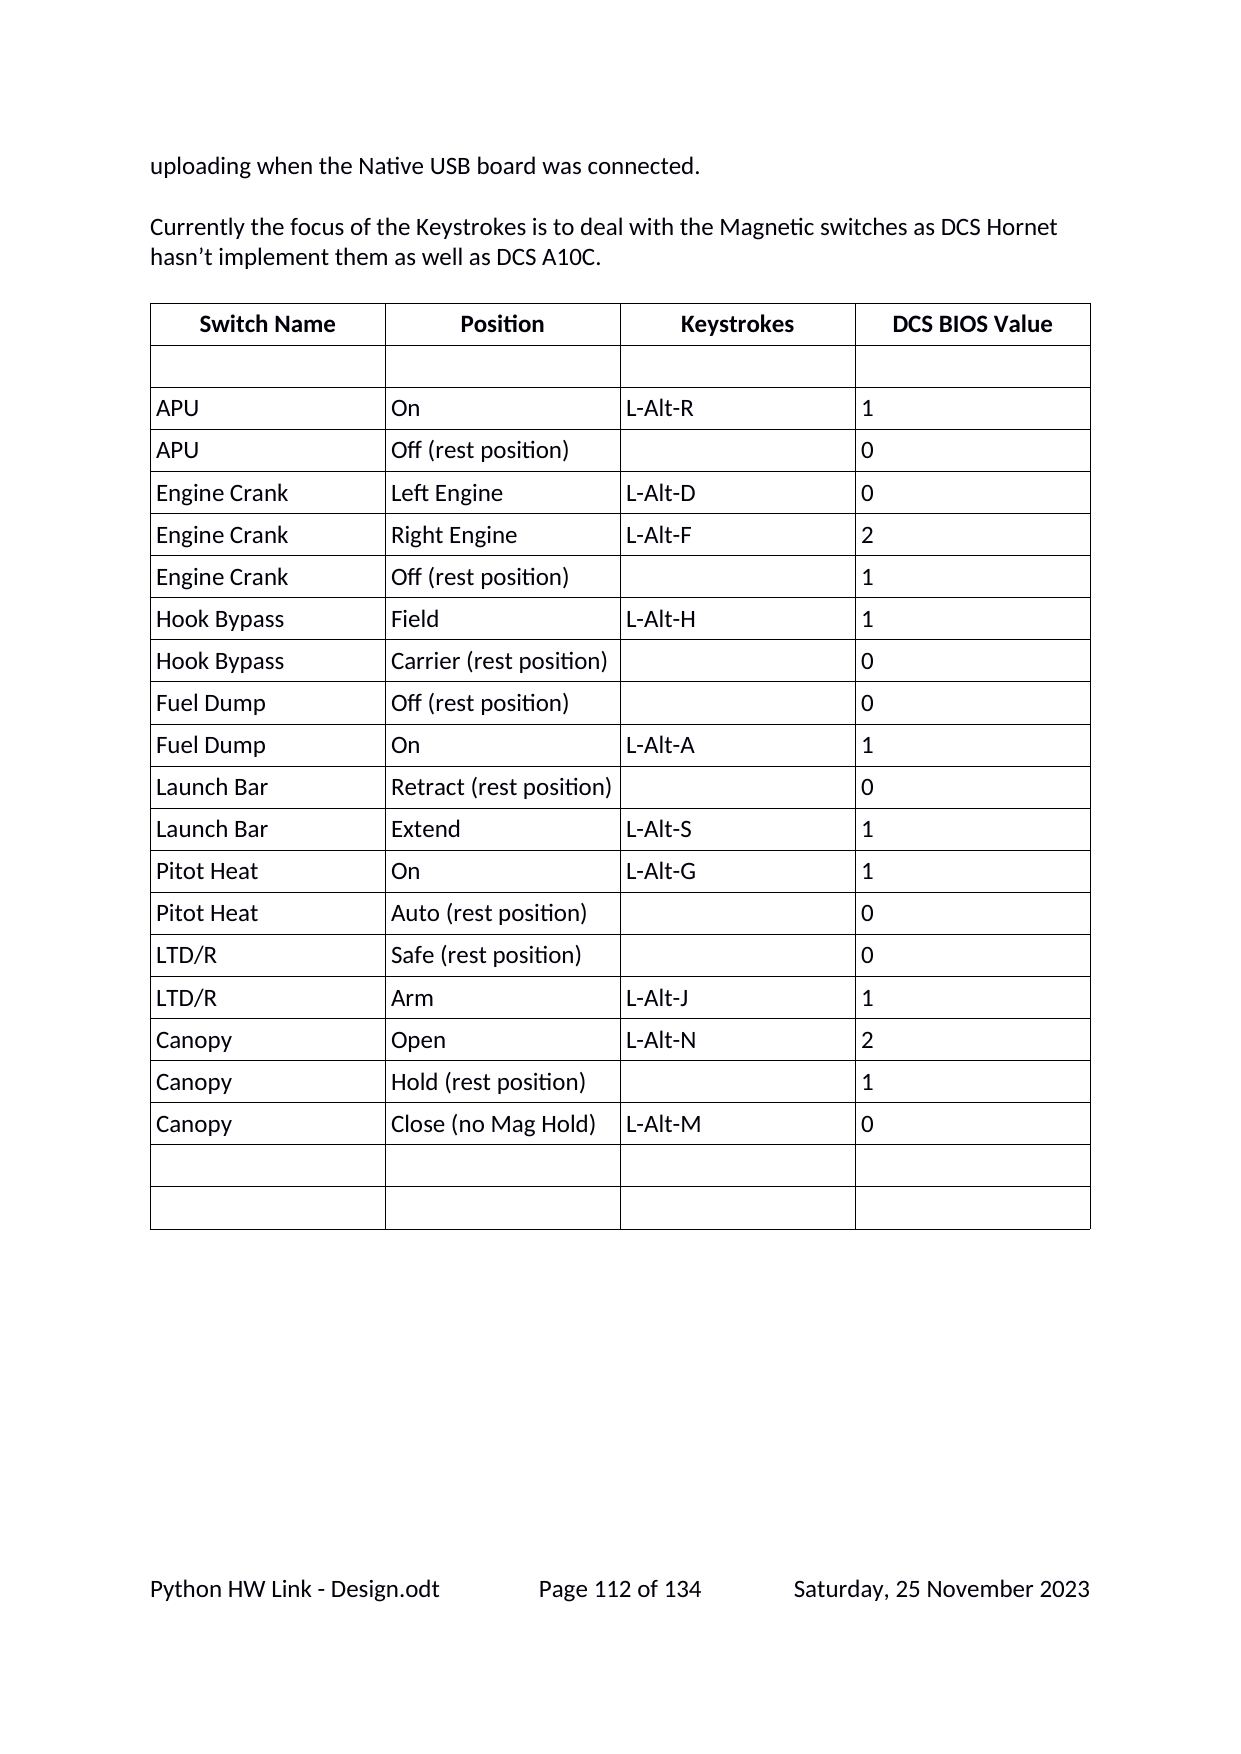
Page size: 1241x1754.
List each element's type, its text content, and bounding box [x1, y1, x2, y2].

table_cell Canopy [151, 1103, 385, 1144]
table_cell Field [386, 598, 620, 639]
table_cell Engine Crank [151, 472, 385, 513]
table_cell L-Alt-M [621, 1103, 855, 1144]
table_cell Arm [386, 977, 620, 1018]
table_cell 1 [856, 977, 1090, 1018]
table_cell Off (rest position) [386, 682, 620, 723]
table_header Keystrokes [621, 304, 855, 345]
table_cell Pitot Heat [151, 893, 385, 934]
table_cell Canopy [151, 1019, 385, 1060]
table_cell [856, 346, 1090, 387]
table_cell [621, 1187, 855, 1228]
table_cell L-Alt-N [621, 1019, 855, 1060]
table_cell Right Engine [386, 514, 620, 555]
table_cell LTD/R [151, 977, 385, 1018]
table_cell 0 [856, 767, 1090, 808]
table_cell L-Alt-R [621, 388, 855, 429]
table_cell [621, 767, 855, 808]
table_cell [151, 346, 385, 387]
table_cell [621, 893, 855, 934]
table_cell 0 [856, 430, 1090, 471]
table_cell [386, 1145, 620, 1186]
table_cell [621, 682, 855, 723]
table_cell L-Alt-J [621, 977, 855, 1018]
table_cell L-Alt-H [621, 598, 855, 639]
table_cell Fuel Dump [151, 682, 385, 723]
table_cell 1 [856, 725, 1090, 766]
table_cell Canopy [151, 1061, 385, 1102]
table_cell 1 [856, 556, 1090, 597]
table_cell [151, 1187, 385, 1228]
table_cell [621, 1061, 855, 1102]
text Currently the focus of the Keystrokes is to deal with the Magnetic switches as DCS Hornet hasn’t implement them as well as DCS A10C. [150, 211, 1090, 272]
table_cell On [386, 851, 620, 892]
table_cell Extend [386, 809, 620, 850]
table_cell [151, 1145, 385, 1186]
table_header DCS BIOS Value [856, 304, 1090, 345]
table_cell On [386, 388, 620, 429]
table_cell 1 [856, 851, 1090, 892]
table_cell 0 [856, 935, 1090, 976]
table_cell [856, 1145, 1090, 1186]
text uploading when the Native USB board was connected. [150, 150, 1090, 181]
table_cell [856, 1187, 1090, 1228]
table_cell Fuel Dump [151, 725, 385, 766]
table_cell Close (no Mag Hold) [386, 1103, 620, 1144]
table_cell [621, 640, 855, 681]
table_cell [621, 935, 855, 976]
table_cell L-Alt-D [621, 472, 855, 513]
table_cell Hold (rest position) [386, 1061, 620, 1102]
table_cell [386, 346, 620, 387]
table_cell LTD/R [151, 935, 385, 976]
table_cell L-Alt-A [621, 725, 855, 766]
table_cell APU [151, 430, 385, 471]
table_cell 1 [856, 1061, 1090, 1102]
table_cell Safe (rest position) [386, 935, 620, 976]
table_cell [621, 430, 855, 471]
table_cell On [386, 725, 620, 766]
table_cell 1 [856, 388, 1090, 429]
table_cell Left Engine [386, 472, 620, 513]
table_cell L-Alt-S [621, 809, 855, 850]
table_cell 0 [856, 1103, 1090, 1144]
table_cell Off (rest position) [386, 556, 620, 597]
table_cell 0 [856, 893, 1090, 934]
table_cell Hook Bypass [151, 640, 385, 681]
table_cell [621, 1145, 855, 1186]
table_cell Retract (rest position) [386, 767, 620, 808]
table_cell Off (rest position) [386, 430, 620, 471]
table_cell Engine Crank [151, 556, 385, 597]
table_cell 1 [856, 809, 1090, 850]
table_cell 0 [856, 682, 1090, 723]
table_cell APU [151, 388, 385, 429]
table_cell 0 [856, 472, 1090, 513]
table_cell L-Alt-F [621, 514, 855, 555]
table_cell 1 [856, 598, 1090, 639]
table_cell Engine Crank [151, 514, 385, 555]
table_cell L-Alt-G [621, 851, 855, 892]
table_cell 2 [856, 1019, 1090, 1060]
table_cell Pitot Heat [151, 851, 385, 892]
table_cell 2 [856, 514, 1090, 555]
table_cell Open [386, 1019, 620, 1060]
table_cell Hook Bypass [151, 598, 385, 639]
table_cell Launch Bar [151, 767, 385, 808]
table_cell [621, 556, 855, 597]
table_cell [386, 1187, 620, 1228]
table_cell Launch Bar [151, 809, 385, 850]
table_header Switch Name [151, 304, 385, 345]
table_cell Auto (rest position) [386, 893, 620, 934]
table_header Position [386, 304, 620, 345]
table_cell Carrier (rest position) [386, 640, 620, 681]
table_cell [621, 346, 855, 387]
table_cell 0 [856, 640, 1090, 681]
